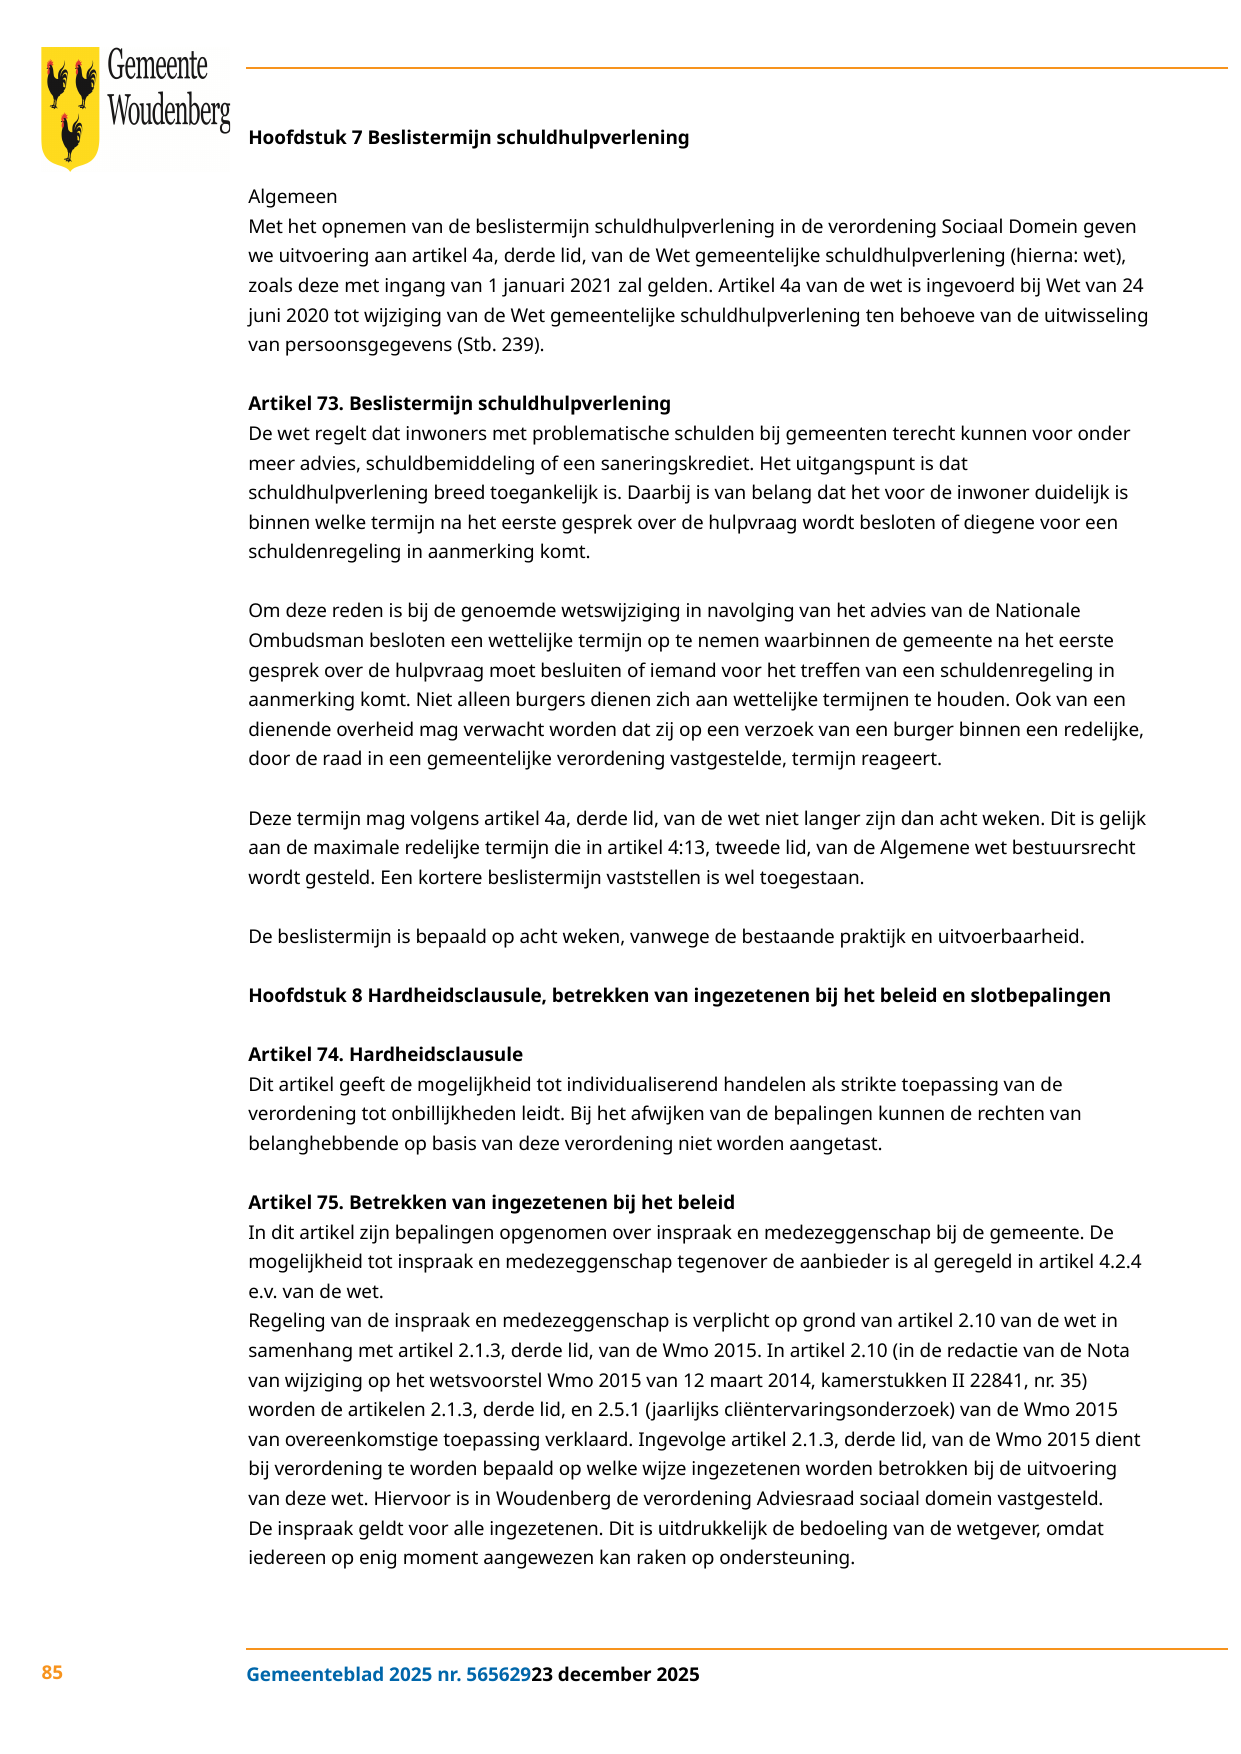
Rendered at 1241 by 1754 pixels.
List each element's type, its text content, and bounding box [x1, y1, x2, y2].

text Artikel 74. Hardheidsclausule [248, 1041, 1152, 1067]
text Artikel 73. Beslistermijn schuldhulpverlening [248, 391, 1152, 416]
text Om deze reden is bij de genoemde wetswijziging in navolging van het advies van de Nationale Ombudsman besloten een wettelijke termijn op te nemen waarbinnen de gemeente na het eerste gesprek over de hulpvraag moet besluiten of iemand voor het treffen van een schuldenregeling in aanmerking komt. Niet alleen burgers dienen zich aan wettelijke termijnen te houden. Ook van een dienende overheid mag verwacht worden dat zij op een verzoek van een burger binnen een redelijke, door de raad in een gemeentelijke verordening vastgestelde, termijn reageert. [248, 598, 1152, 771]
text De wet regelt dat inwoners met problematische schulden bij gemeenten terecht kunnen voor onder meer advies, schuldbemiddeling of een saneringskrediet. Het uitgangspunt is dat schuldhulpverlening breed toegankelijk is. Daarbij is van belang dat het voor de inwoner duidelijk is binnen welke termijn na het eerste gesprek over de hulpvraag wordt besloten of diegene voor een schuldenregeling in aanmerking komt. [248, 420, 1152, 564]
text De beslistermijn is bepaald op acht weken, vanwege de bestaande praktijk en uitvoerbaarheid. [248, 923, 1152, 949]
text Regeling van de inspraak en medezeggenschap is verplicht op grond van artikel 2.10 van de wet in samenhang met artikel 2.1.3, derde lid, van de Wmo 2015. In artikel 2.10 (in de redactie van de Nota van wijziging op het wetsvoorstel Wmo 2015 van 12 maart 2014, kamerstukken II 22841, nr. 35) worden de artikelen 2.1.3, derde lid, en 2.5.1 (jaarlijks cliëntervaringsonderzoek) van de Wmo 2015 van overeenkomstige toepassing verklaard. Ingevolge artikel 2.1.3, derde lid, van de Wmo 2015 dient bij verordening te worden bepaald op welke wijze ingezetenen worden betrokken bij de uitvoering van deze wet. Hiervoor is in Woudenberg de verordening Adviesraad sociaal domein vastgesteld. [248, 1308, 1152, 1511]
picture [41, 47, 231, 172]
text Hoofdstuk 7 Beslistermijn schuldhulpverlening [248, 124, 1152, 150]
text Hoofdstuk 8 Hardheidsclausule, betrekken van ingezetenen bij het beleid en slotbepalingen [248, 982, 1152, 1008]
text Met het opnemen van de beslistermijn schuldhulpverlening in de verordening Sociaal Domein geven we uitvoering aan artikel 4a, derde lid, van de Wet gemeentelijke schuldhulpverlening (hierna: wet), zoals deze met ingang van 1 januari 2021 zal gelden. Artikel 4a van de wet is ingevoerd bij Wet van 24 juni 2020 tot wijziging van de Wet gemeentelijke schuldhulpverlening ten behoeve van de uitwisseling van persoonsgegevens (Stb. 239). [248, 213, 1152, 357]
text Algemeen [248, 183, 1152, 209]
text Artikel 75. Betrekken van ingezetenen bij het beleid [248, 1189, 1152, 1215]
text Deze termijn mag volgens artikel 4a, derde lid, van de wet niet langer zijn dan acht weken. Dit is gelijk aan de maximale redelijke termijn die in artikel 4:13, tweede lid, van de Algemene wet bestuursrecht wordt gesteld. Een kortere beslistermijn vaststellen is wel toegestaan. [248, 805, 1152, 890]
text In dit artikel zijn bepalingen opgenomen over inspraak en medezeggenschap bij de gemeente. De mogelijkheid tot inspraak en medezeggenschap tegenover de aanbieder is al geregeld in artikel 4.2.4 e.v. van de wet. [248, 1219, 1152, 1304]
text De inspraak geldt voor alle ingezetenen. Dit is uitdrukkelijk de bedoeling van de wetgever, omdat iedereen op enig moment aangewezen kan raken op ondersteuning. [248, 1515, 1152, 1570]
text Dit artikel geeft de mogelijkheid tot individualiserend handelen als strikte toepassing van de verordening tot onbillijkheden leidt. Bij het afwijken van de bepalingen kunnen de rechten van belanghebbende op basis van deze verordening niet worden aangetast. [248, 1071, 1152, 1156]
